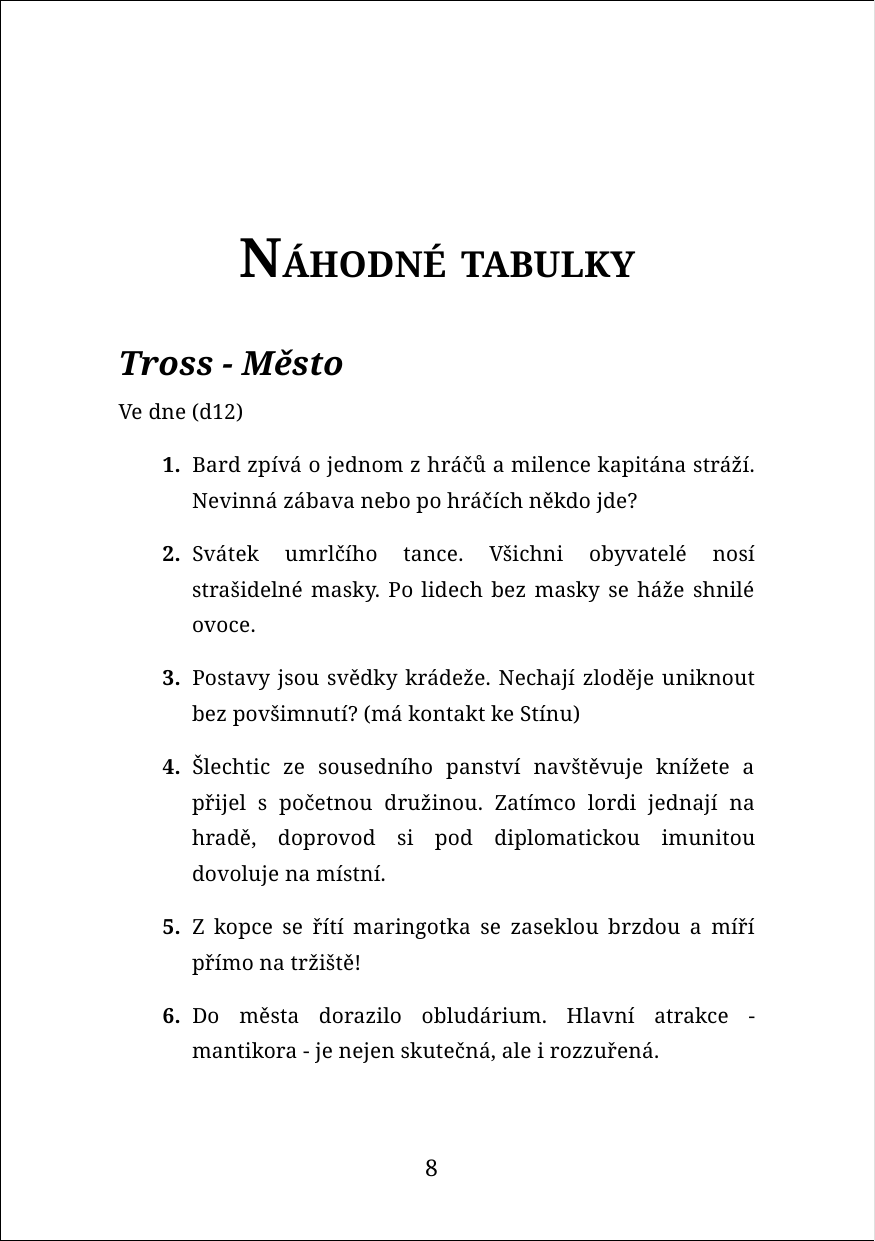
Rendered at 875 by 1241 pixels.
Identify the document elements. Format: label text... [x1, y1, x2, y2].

subtitle Náhodné tabulky [118, 219, 756, 293]
text Ve dne (d12) [118, 397, 756, 426]
list Postavy jsou svědky krádeže. Nechají zloděje uniknout bez povšimnutí? (má kontakt ke Stínu) [162, 663, 756, 727]
list Z kopce se řítí maringotka se zaseklou brzdou a míří přímo na tržiště! [162, 912, 756, 976]
list Šlechtic ze sousedního panství navštěvuje knížete a přijel s početnou družinou. Zatímco lordi jednají na hradě, doprovod si pod diplomatickou imunitou dovoluje na místní. [162, 752, 756, 887]
list Do města dorazilo obludárium. Hlavní atrakce - mantikora - je nejen skutečná, ale i rozzuřená. [162, 1001, 756, 1065]
list Svátek umrlčího tance. Všichni obyvatelé nosí strašidelné masky. Po lidech bez masky se háže shnilé ovoce. [162, 539, 756, 639]
list Bard zpívá o jednom z hráčů a milence kapitána stráží. Nevinná zábava nebo po hráčích někdo jde? [162, 451, 756, 514]
subtitle Tross - Město [118, 340, 756, 386]
